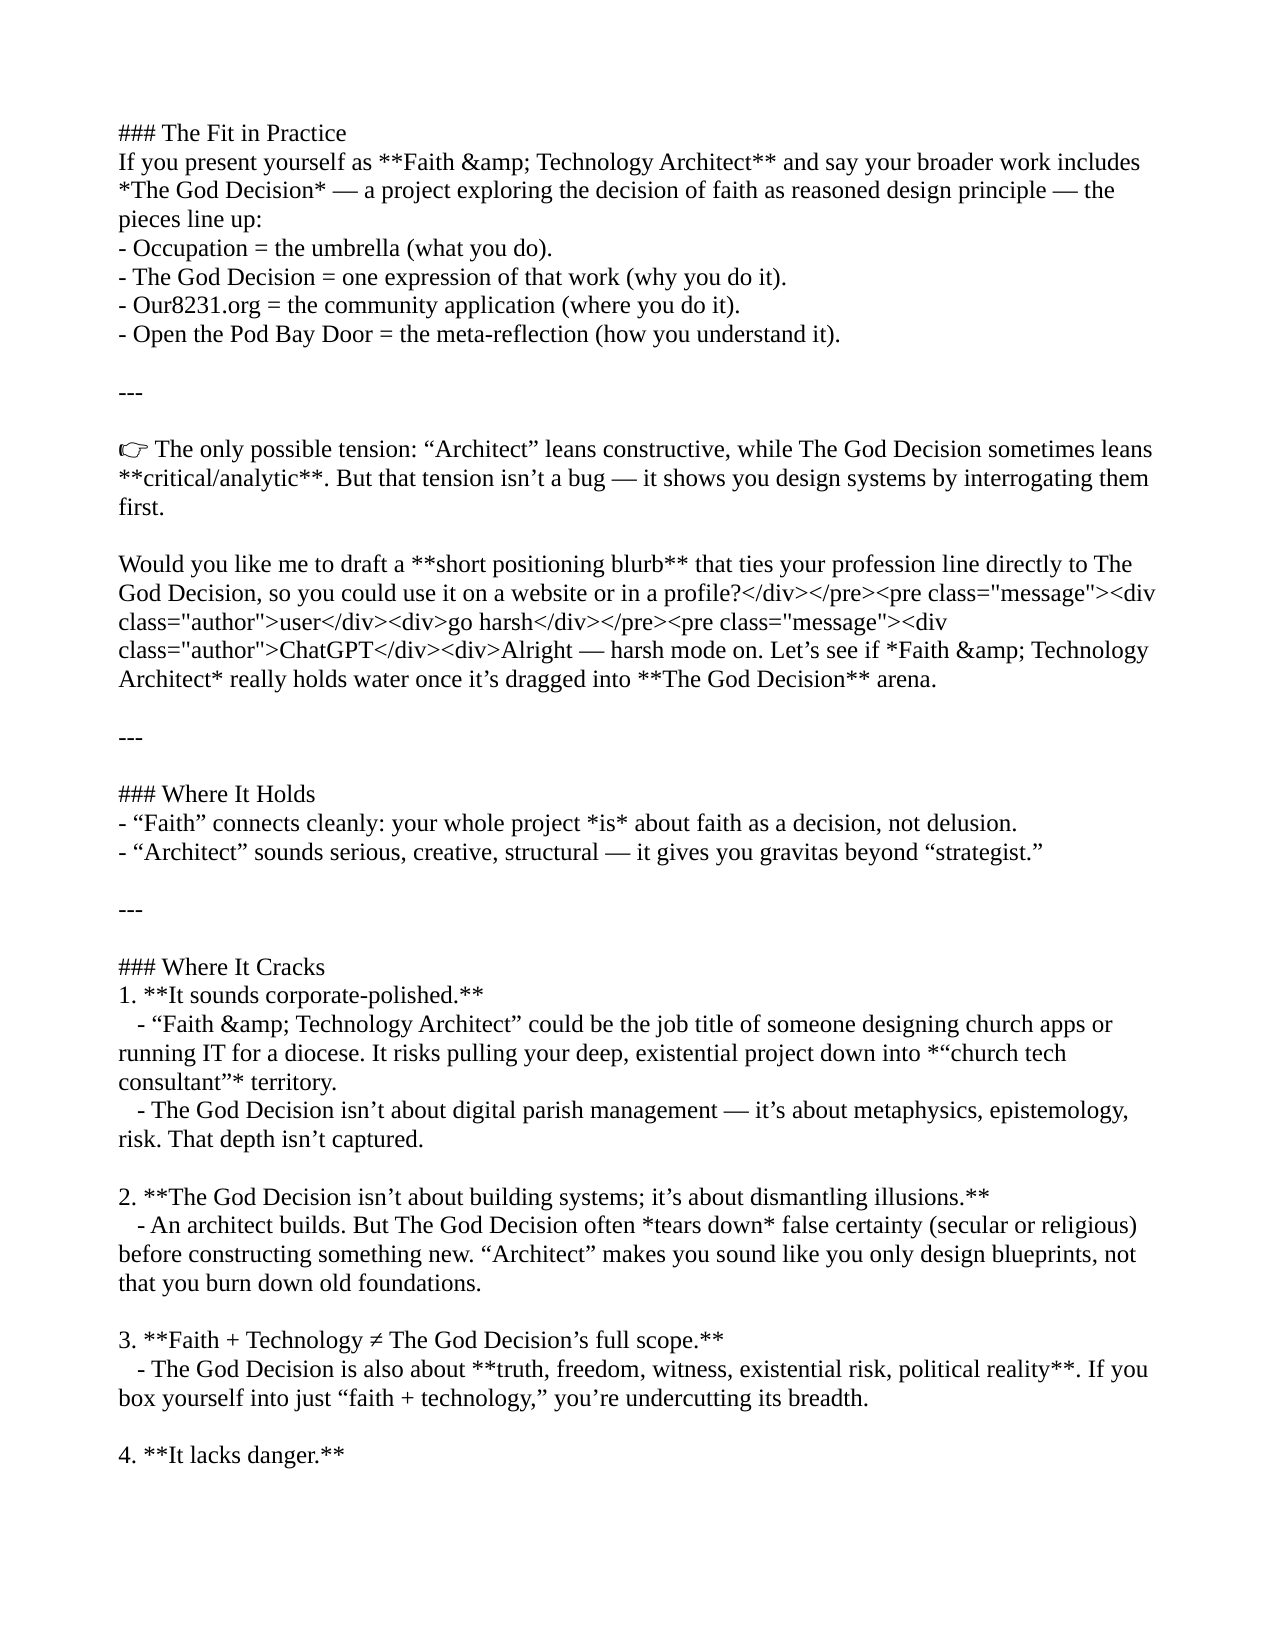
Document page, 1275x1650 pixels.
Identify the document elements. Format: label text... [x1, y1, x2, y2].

text - Open the Pod Bay Door = the meta-reflection (how you understand it). [118, 319, 1157, 348]
text If you present yourself as **Faith &amp; Technology Architect** and say your broader work includes *The God Decision* — a project exploring the decision of faith as reasoned design principle — the pieces line up: [118, 147, 1157, 233]
text --- [118, 894, 1157, 923]
text - The God Decision = one expression of that work (why you do it). [118, 262, 1157, 291]
text ### The Fit in Practice [118, 118, 1157, 147]
text 👉 The only possible tension: “Architect” leans constructive, while The God Decision sometimes leans **critical/analytic**. But that tension isn’t a bug — it shows you design systems by interrogating them first. [118, 434, 1157, 521]
text 1. **It sounds corporate-polished.** [118, 981, 1157, 1009]
text ### Where It Holds [118, 779, 1157, 808]
text 2. **The God Decision isn’t about building systems; it’s about dismantling illusions.** [118, 1182, 1157, 1211]
text - “Architect” sounds serious, creative, structural — it gives you gravitas beyond “strategist.” [118, 837, 1157, 866]
text - “Faith” connects cleanly: your whole project *is* about faith as a decision, not delusion. [118, 808, 1157, 837]
text - The God Decision isn’t about digital parish management — it’s about metaphysics, epistemology, risk. That depth isn’t captured. [118, 1096, 1157, 1153]
text --- [118, 722, 1157, 751]
text - “Faith &amp; Technology Architect” could be the job title of someone designing church apps or running IT for a diocese. It risks pulling your deep, existential project down into *“church tech consultant”* territory. [118, 1009, 1157, 1096]
text 3. **Faith + Technology ≠ The God Decision’s full scope.** [118, 1326, 1157, 1354]
text - The God Decision is also about **truth, freedom, witness, existential risk, political reality**. If you box yourself into just “faith + technology,” you’re undercutting its breadth. [118, 1354, 1157, 1412]
text 4. **It lacks danger.** [118, 1441, 1157, 1469]
text - Our8231.org = the community application (where you do it). [118, 291, 1157, 319]
text - An architect builds. But The God Decision often *tears down* false certainty (secular or religious) before constructing something new. “Architect” makes you sound like you only design blueprints, not that you burn down old foundations. [118, 1211, 1157, 1297]
text --- [118, 377, 1157, 406]
text - Occupation = the umbrella (what you do). [118, 233, 1157, 262]
text Would you like me to draft a **short positioning blurb** that ties your profession line directly to The God Decision, so you could use it on a website or in a profile?</div></pre><pre class="message"><div class="author">user</div><div>go harsh</div></pre><pre class="message"><div class="author">ChatGPT</div><div>Alright — harsh mode on. Let’s see if *Faith &amp; Technology Architect* really holds water once it’s dragged into **The God Decision** arena. [118, 549, 1157, 693]
text ### Where It Cracks [118, 952, 1157, 981]
